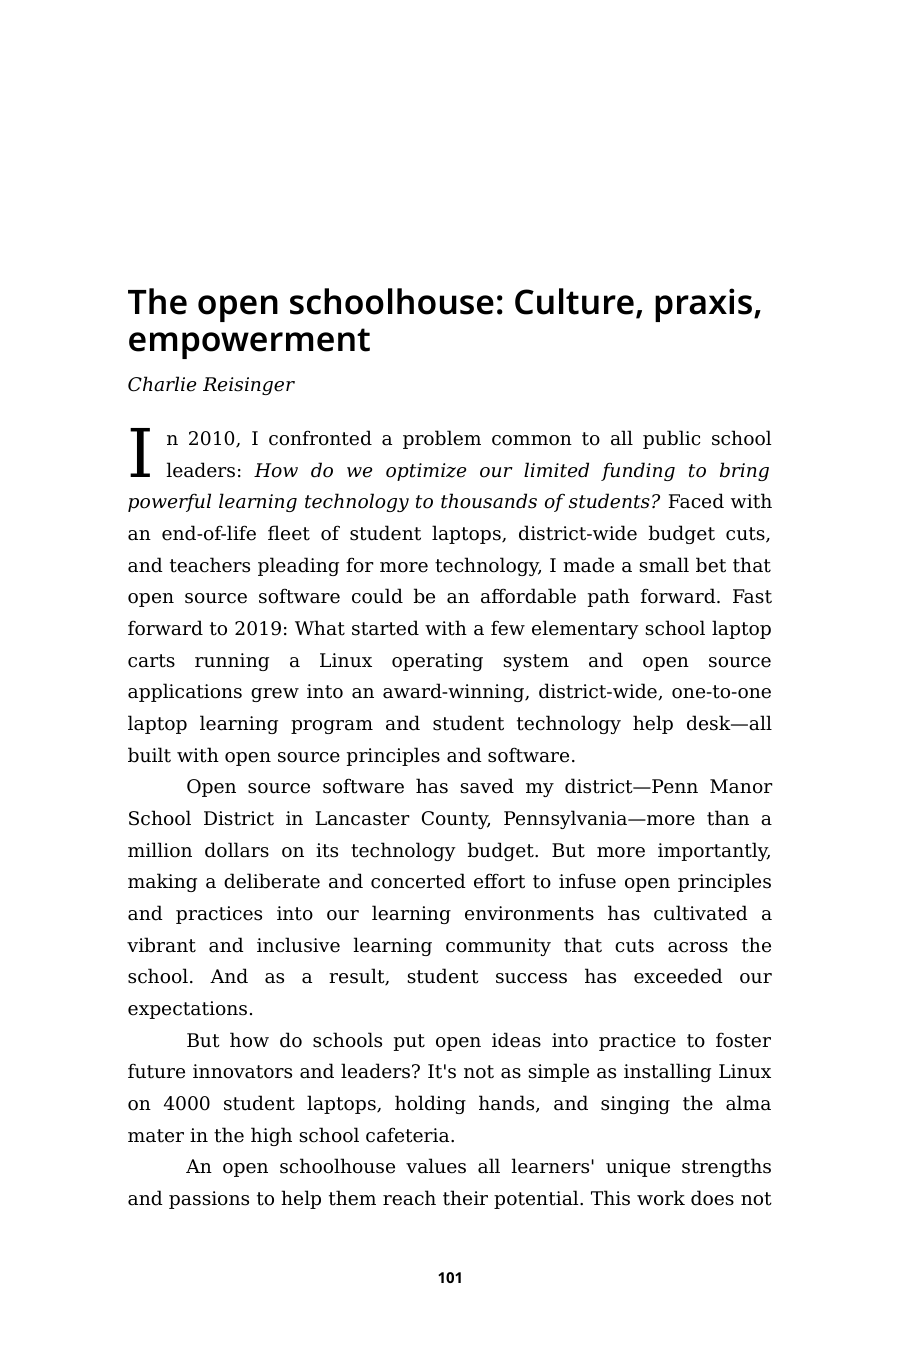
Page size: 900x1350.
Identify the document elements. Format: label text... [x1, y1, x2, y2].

text An open schoolhouse values all learners' unique strengths and passions to help them reach their potential. This work does not [127, 1156, 772, 1210]
text Open source software has saved my district—Penn Manor School District in Lancaster County, Pennsylvania—more than a million dollars on its technology budget. But more importantly, making a deliberate and concerted effort to infuse open principles and practices into our learning environments has cultivated a vibrant and inclusive learning community that cuts across the school. And as a result, student success has exceeded our expectations. [127, 776, 772, 1020]
text In 2010, I confronted a problem common to all public school leaders: How do we optimize our limited funding to bring powerful learning technology to thousands of students? Faced with an end-of-life fleet of student laptops, district-wide budget cuts, and teachers pleading for more technology, I made a small bet that open source software could be an affordable path forward. Fast forward to 2019: What started with a few elementary school laptop carts running a Linux operating system and open source applications grew into an award-winning, district-wide, one-to-one laptop learning program and student technology help desk—all built with open source principles and software. [127, 428, 772, 767]
text Charlie Reisinger [127, 374, 772, 396]
text But how do schools put open ideas into practice to foster future innovators and leaders? It's not as simple as installing Linux on 4000 student laptops, holding hands, and singing the alma mater in the high school cafeteria. [127, 1030, 772, 1147]
subtitle The open schoolhouse: Culture, praxis, empowerment [127, 283, 772, 361]
